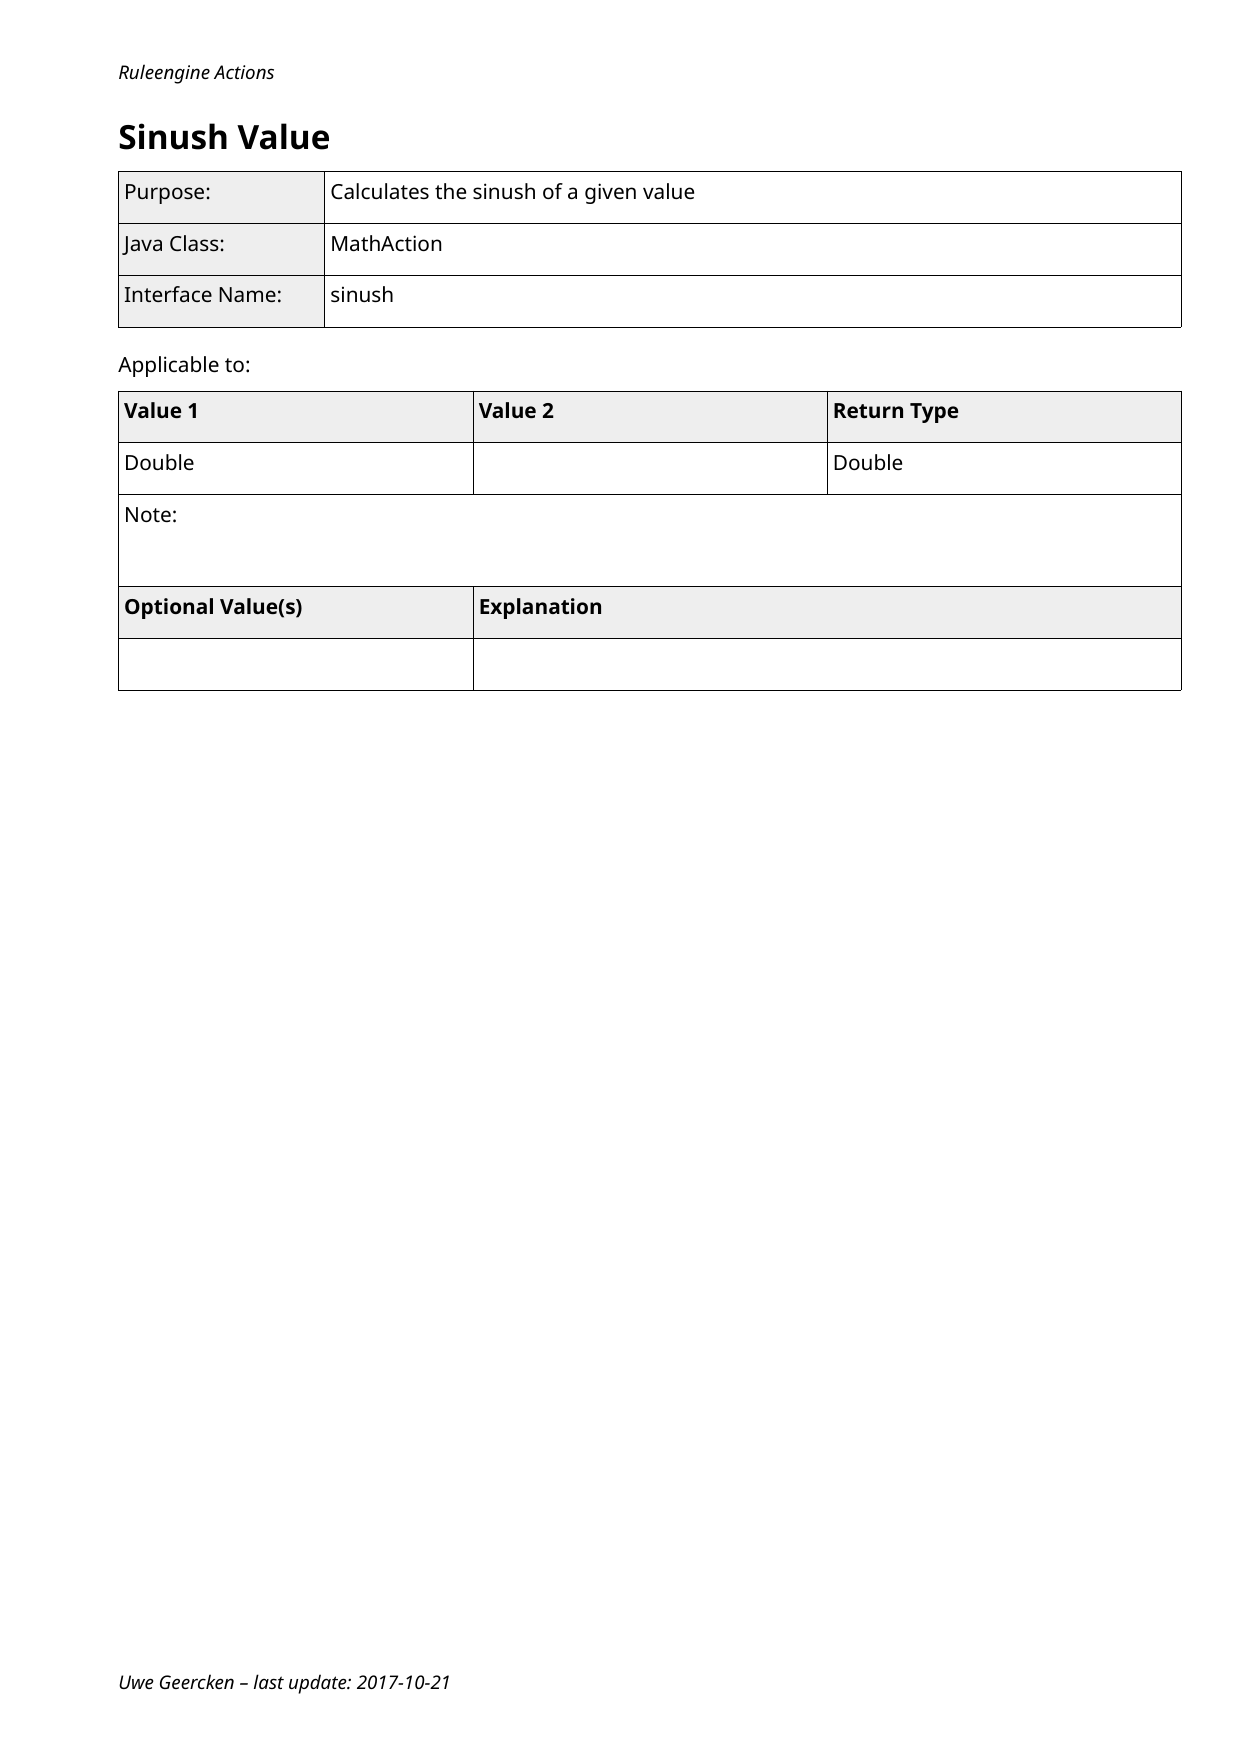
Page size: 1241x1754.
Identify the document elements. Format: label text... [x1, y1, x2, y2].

table_cell [119, 639, 473, 689]
table_header Purpose: [119, 172, 324, 223]
table_cell [474, 443, 827, 494]
table_header Value 1 [119, 392, 473, 442]
table_cell Note: [119, 495, 1181, 586]
text Applicable to: [118, 350, 1181, 379]
table_cell sinush [325, 276, 1181, 327]
table_cell Explanation [474, 587, 1181, 638]
table_header Value 2 [474, 392, 827, 442]
table_cell Optional Value(s) [119, 587, 473, 638]
table_cell MathAction [325, 224, 1181, 275]
text Sinush Value [118, 114, 1181, 159]
table_cell Double [828, 443, 1181, 494]
table_header Calculates the sinush of a given value [325, 172, 1181, 223]
table_cell Interface Name: [119, 276, 324, 327]
table_cell Double [119, 443, 473, 494]
table_cell [474, 639, 1181, 689]
table_cell Java Class: [119, 224, 324, 275]
table_header Return Type [828, 392, 1181, 442]
